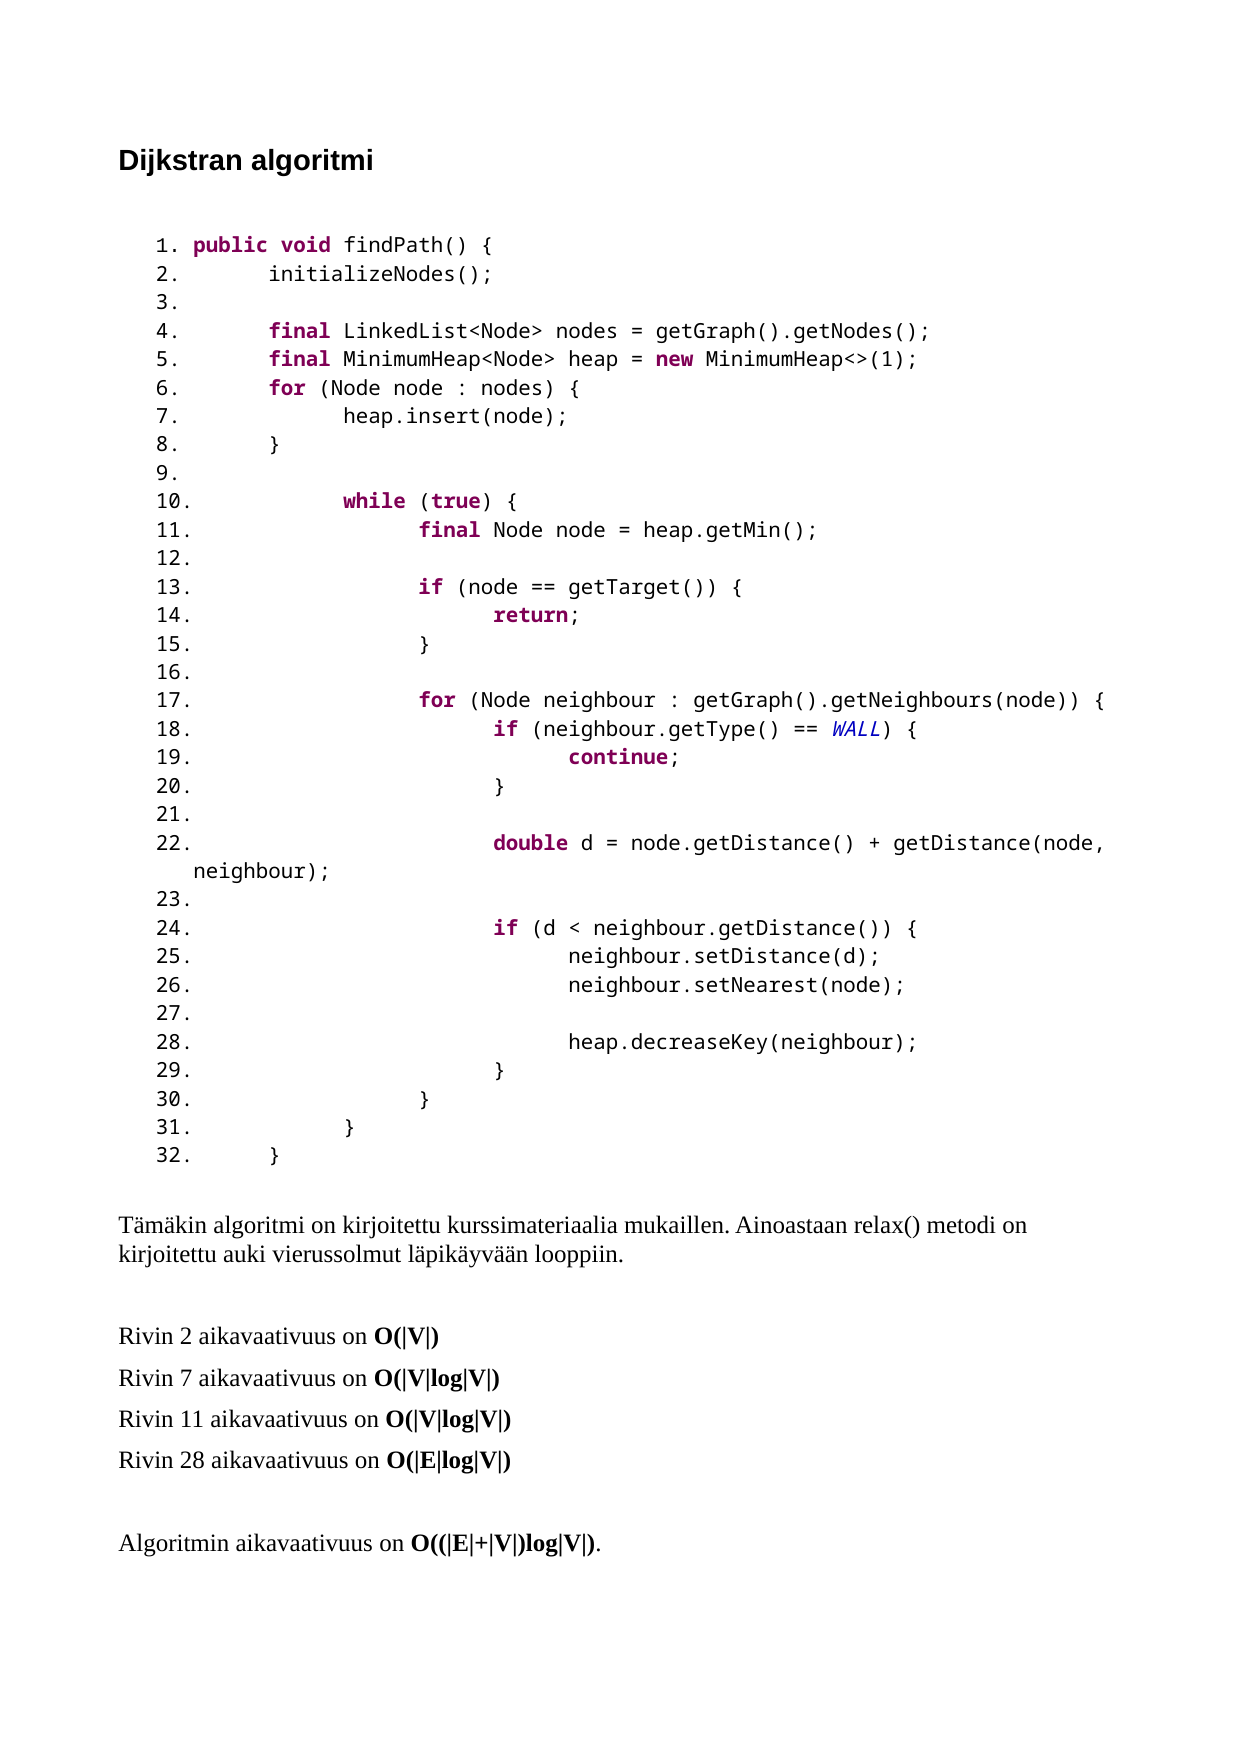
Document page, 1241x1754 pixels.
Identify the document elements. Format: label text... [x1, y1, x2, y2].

list while (true) { [156, 486, 1122, 515]
list } [156, 629, 1122, 657]
list neighbour.setNearest(node); [156, 970, 1122, 998]
list public void findPath() { [156, 230, 1122, 259]
list if (d < neighbour.getDistance()) { [156, 913, 1122, 941]
list heap.insert(node); [156, 401, 1122, 429]
list initializeNodes(); [156, 259, 1122, 287]
list neighbour.setDistance(d); [156, 941, 1122, 970]
list final MinimumHeap<Node> heap = new MinimumHeap<>(1); [156, 344, 1122, 373]
text Rivin 7 aikavaativuus on O(|V|log|V|) [118, 1363, 1122, 1391]
subtitle Dijkstran algoritmi [118, 143, 1122, 177]
text Algoritmin aikavaativuus on O((|E|+|V|)log|V|). [118, 1528, 1122, 1556]
text Rivin 2 aikavaativuus on O(|V|) [118, 1321, 1122, 1350]
list } [156, 1055, 1122, 1084]
text Rivin 11 aikavaativuus on O(|V|log|V|) [118, 1404, 1122, 1433]
text Tämäkin algoritmi on kirjoitettu kurssimateriaalia mukaillen. Ainoastaan relax() metodi on kirjoitettu auki vierussolmut läpikäyvään looppiin. [118, 1210, 1122, 1268]
list for (Node node : nodes) { [156, 373, 1122, 401]
list if (node == getTarget()) { [156, 572, 1122, 600]
list for (Node neighbour : getGraph().getNeighbours(node)) { [156, 686, 1122, 714]
list } [156, 1084, 1122, 1112]
list } [156, 771, 1122, 799]
list if (neighbour.getType() == WALL) { [156, 714, 1122, 742]
text Rivin 28 aikavaativuus on O(|E|log|V|) [118, 1445, 1122, 1474]
list } [156, 429, 1122, 458]
list return; [156, 600, 1122, 629]
list final LinkedList<Node> nodes = getGraph().getNodes(); [156, 316, 1122, 344]
list continue; [156, 742, 1122, 771]
list double d = node.getDistance() + getDistance(node, neighbour); [156, 828, 1122, 884]
list heap.decreaseKey(neighbour); [156, 1027, 1122, 1055]
list final Node node = heap.getMin(); [156, 515, 1122, 543]
list } [156, 1141, 1122, 1169]
list } [156, 1112, 1122, 1141]
